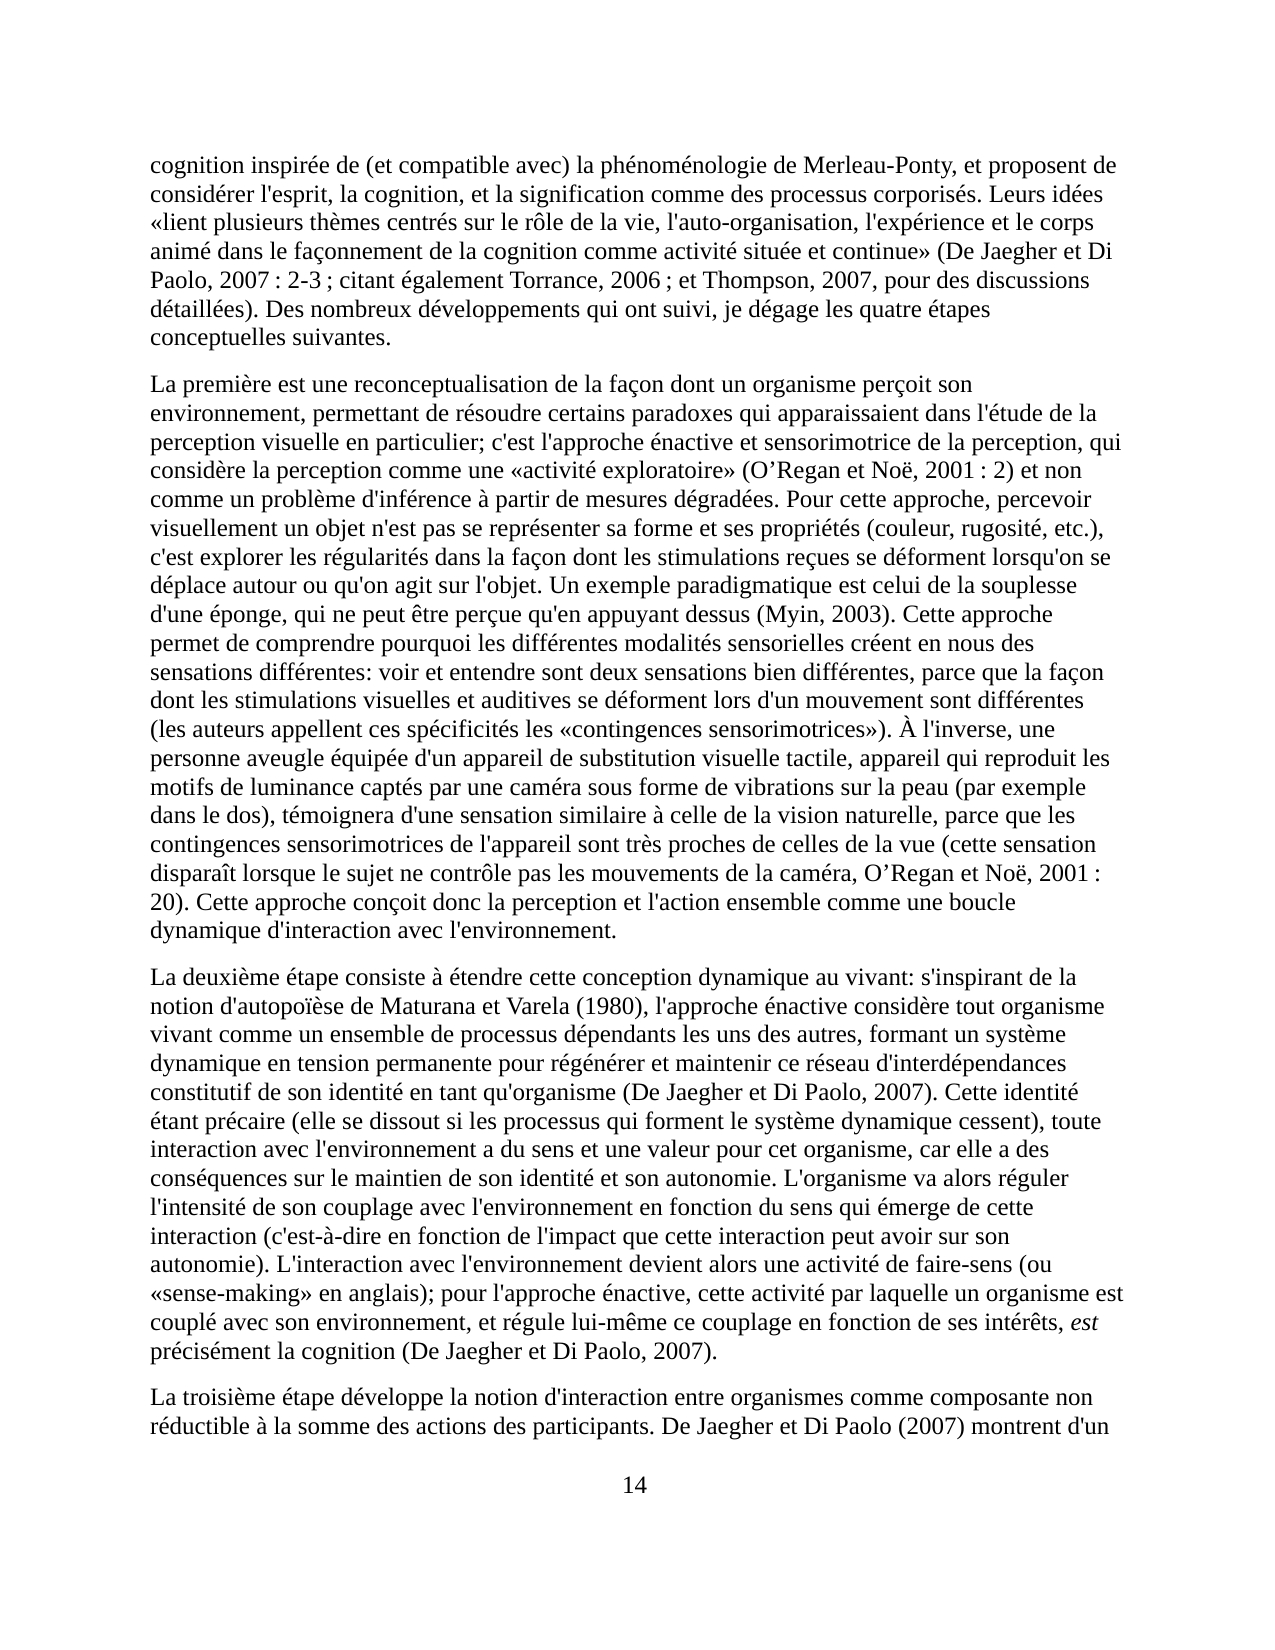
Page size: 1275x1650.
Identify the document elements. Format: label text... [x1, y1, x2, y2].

text cognition inspirée de (et compatible avec) la phénoménologie de Merleau-Ponty, et proposent de considérer l'esprit, la cognition, et la signification comme des processus corporisés. Leurs idées «lient plusieurs thèmes centrés sur le rôle de la vie, l'auto-organisation, l'expérience et le corps animé dans le façonnement de la cognition comme activité située et continue» (De Jaegher et Di Paolo, 2007 : 2‑3 ; citant également Torrance, 2006 ; et Thompson, 2007, pour des discussions détaillées). Des nombreux développements qui ont suivi, je dégage les quatre étapes conceptuelles suivantes. [150, 150, 1125, 351]
text La troisième étape développe la notion d'interaction entre organismes comme composante non réductible à la somme des actions des participants. De Jaegher et Di Paolo (2007) montrent d'un [150, 1382, 1125, 1440]
text La deuxième étape consiste à étendre cette conception dynamique au vivant: s'inspirant de la notion d'autopoïèse de Maturana et Varela (1980), l'approche énactive considère tout organisme vivant comme un ensemble de processus dépendants les uns des autres, formant un système dynamique en tension permanente pour régénérer et maintenir ce réseau d'interdépendances constitutif de son identité en tant qu'organisme (De Jaegher et Di Paolo, 2007). Cette identité étant précaire (elle se dissout si les processus qui forment le système dynamique cessent), toute interaction avec l'environnement a du sens et une valeur pour cet organisme, car elle a des conséquences sur le maintien de son identité et son autonomie. L'organisme va alors réguler l'intensité de son couplage avec l'environnement en fonction du sens qui émerge de cette interaction (c'est-à-dire en fonction de l'impact que cette interaction peut avoir sur son autonomie). L'interaction avec l'environnement devient alors une activité de faire-sens (ou «sense-making» en anglais); pour l'approche énactive, cette activité par laquelle un organisme est couplé avec son environnement, et régule lui-même ce couplage en fonction de ses intérêts, est précisément la cognition (De Jaegher et Di Paolo, 2007). [150, 962, 1125, 1364]
text La première est une reconceptualisation de la façon dont un organisme perçoit son environnement, permettant de résoudre certains paradoxes qui apparaissaient dans l'étude de la perception visuelle en particulier; c'est l'approche énactive et sensorimotrice de la perception, qui considère la perception comme une «activité exploratoire» (O’Regan et Noë, 2001 : 2) et non comme un problème d'inférence à partir de mesures dégradées. Pour cette approche, percevoir visuellement un objet n'est pas se représenter sa forme et ses propriétés (couleur, rugosité, etc.), c'est explorer les régularités dans la façon dont les stimulations reçues se déforment lorsqu'on se déplace autour ou qu'on agit sur l'objet. Un exemple paradigmatique est celui de la souplesse d'une éponge, qui ne peut être perçue qu'en appuyant dessus (Myin, 2003). Cette approche permet de comprendre pourquoi les différentes modalités sensorielles créent en nous des sensations différentes: voir et entendre sont deux sensations bien différentes, parce que la façon dont les stimulations visuelles et auditives se déforment lors d'un mouvement sont différentes (les auteurs appellent ces spécificités les «contingences sensorimotrices»). À l'inverse, une personne aveugle équipée d'un appareil de substitution visuelle tactile, appareil qui reproduit les motifs de luminance captés par une caméra sous forme de vibrations sur la peau (par exemple dans le dos), témoignera d'une sensation similaire à celle de la vision naturelle, parce que les contingences sensorimotrices de l'appareil sont très proches de celles de la vue (cette sensation disparaît lorsque le sujet ne contrôle pas les mouvements de la caméra, O’Regan et Noë, 2001 : 20). Cette approche conçoit donc la perception et l'action ensemble comme une boucle dynamique d'interaction avec l'environnement. [150, 369, 1125, 944]
